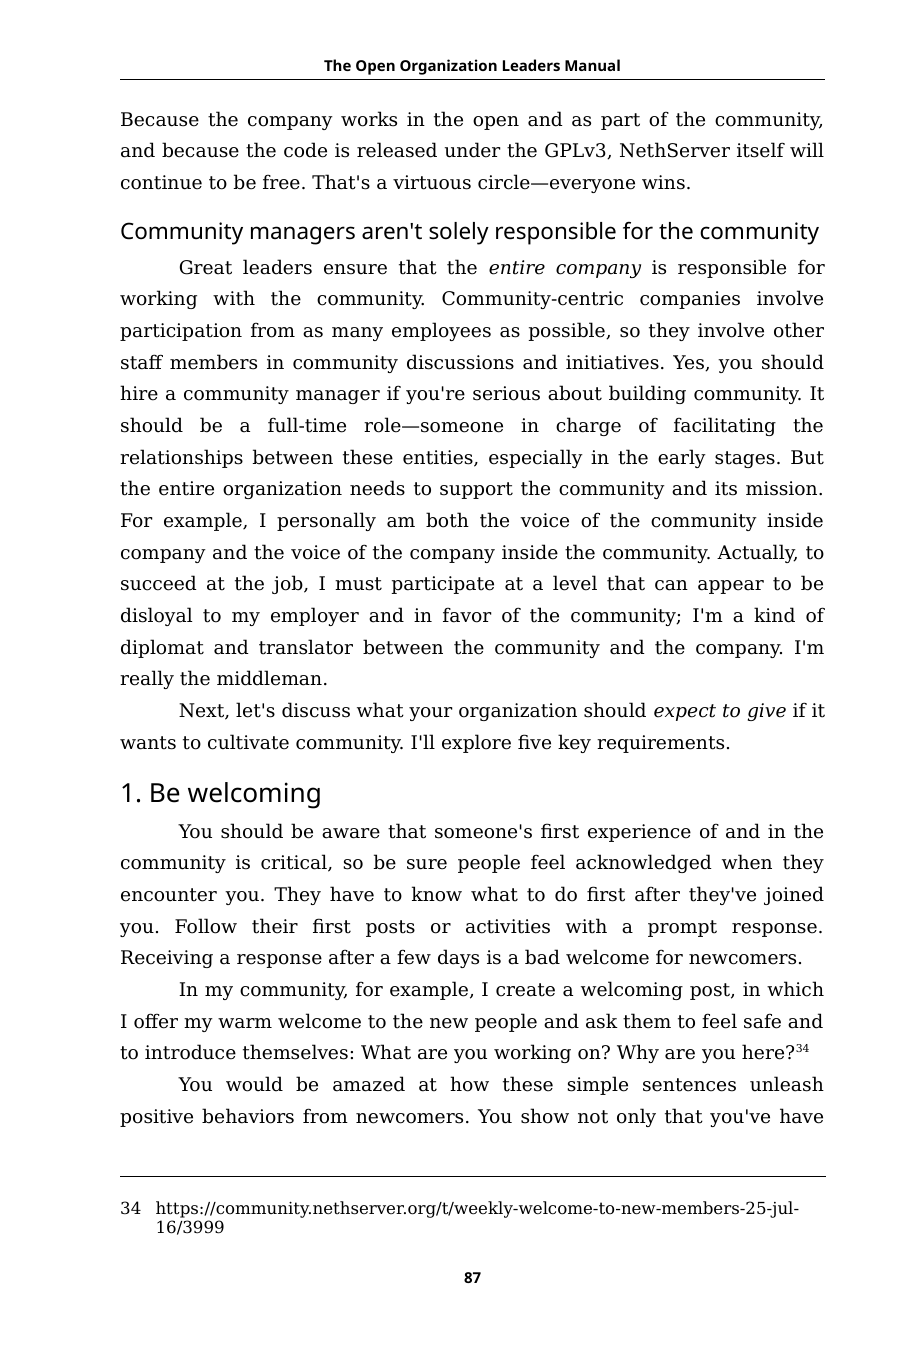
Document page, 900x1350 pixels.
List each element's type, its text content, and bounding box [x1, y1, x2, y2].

text You should be aware that someone's first experience of and in the community is critical, so be sure people feel acknowledged when they encounter you. They have to know what to do first after they've joined you. Follow their first posts or activities with a prompt response. Receiving a response after a few days is a bad welcome for newcomers. [120, 821, 825, 969]
subtitle 1. Be welcoming [120, 778, 825, 809]
subtitle Community managers aren't solely responsible for the community [120, 219, 825, 245]
text https://community.nethserver.org/t/weekly-welcome-to-new-members-25-jul-16/3999 [120, 1199, 825, 1237]
text Next, let's discuss what your organization should expect to give if it wants to cultivate community. I'll explore five key requirements. [120, 700, 825, 753]
text You would be amazed at how these simple sentences unleash positive behaviors from newcomers. You show not only that you've have [120, 1074, 825, 1127]
text Great leaders ensure that the entire company is responsible for working with the community. Community-centric companies involve participation from as many employees as possible, so they involve other staff members in community discussions and initiatives. Yes, you should hire a community manager if you're serious about building community. It should be a full-time role—someone in charge of facilitating the relationships between these entities, especially in the early stages. But the entire organization needs to support the community and its mission. For example, I personally am both the voice of the community inside company and the voice of the company inside the community. Actually, to succeed at the job, I must participate at a level that can appear to be disloyal to my employer and in favor of the community; I'm a kind of diplomat and translator between the community and the company. I'm really the middleman. [120, 257, 825, 690]
text Because the company works in the open and as part of the community, and because the code is released under the GPLv3, NethServer itself will continue to be free. That's a virtuous circle—everyone wins. [120, 109, 825, 194]
text In my community, for example, I create a welcoming post, in which I offer my warm welcome to the new people and ask them to feel safe and to introduce themselves: What are you working on? Why are you here? [120, 979, 825, 1064]
